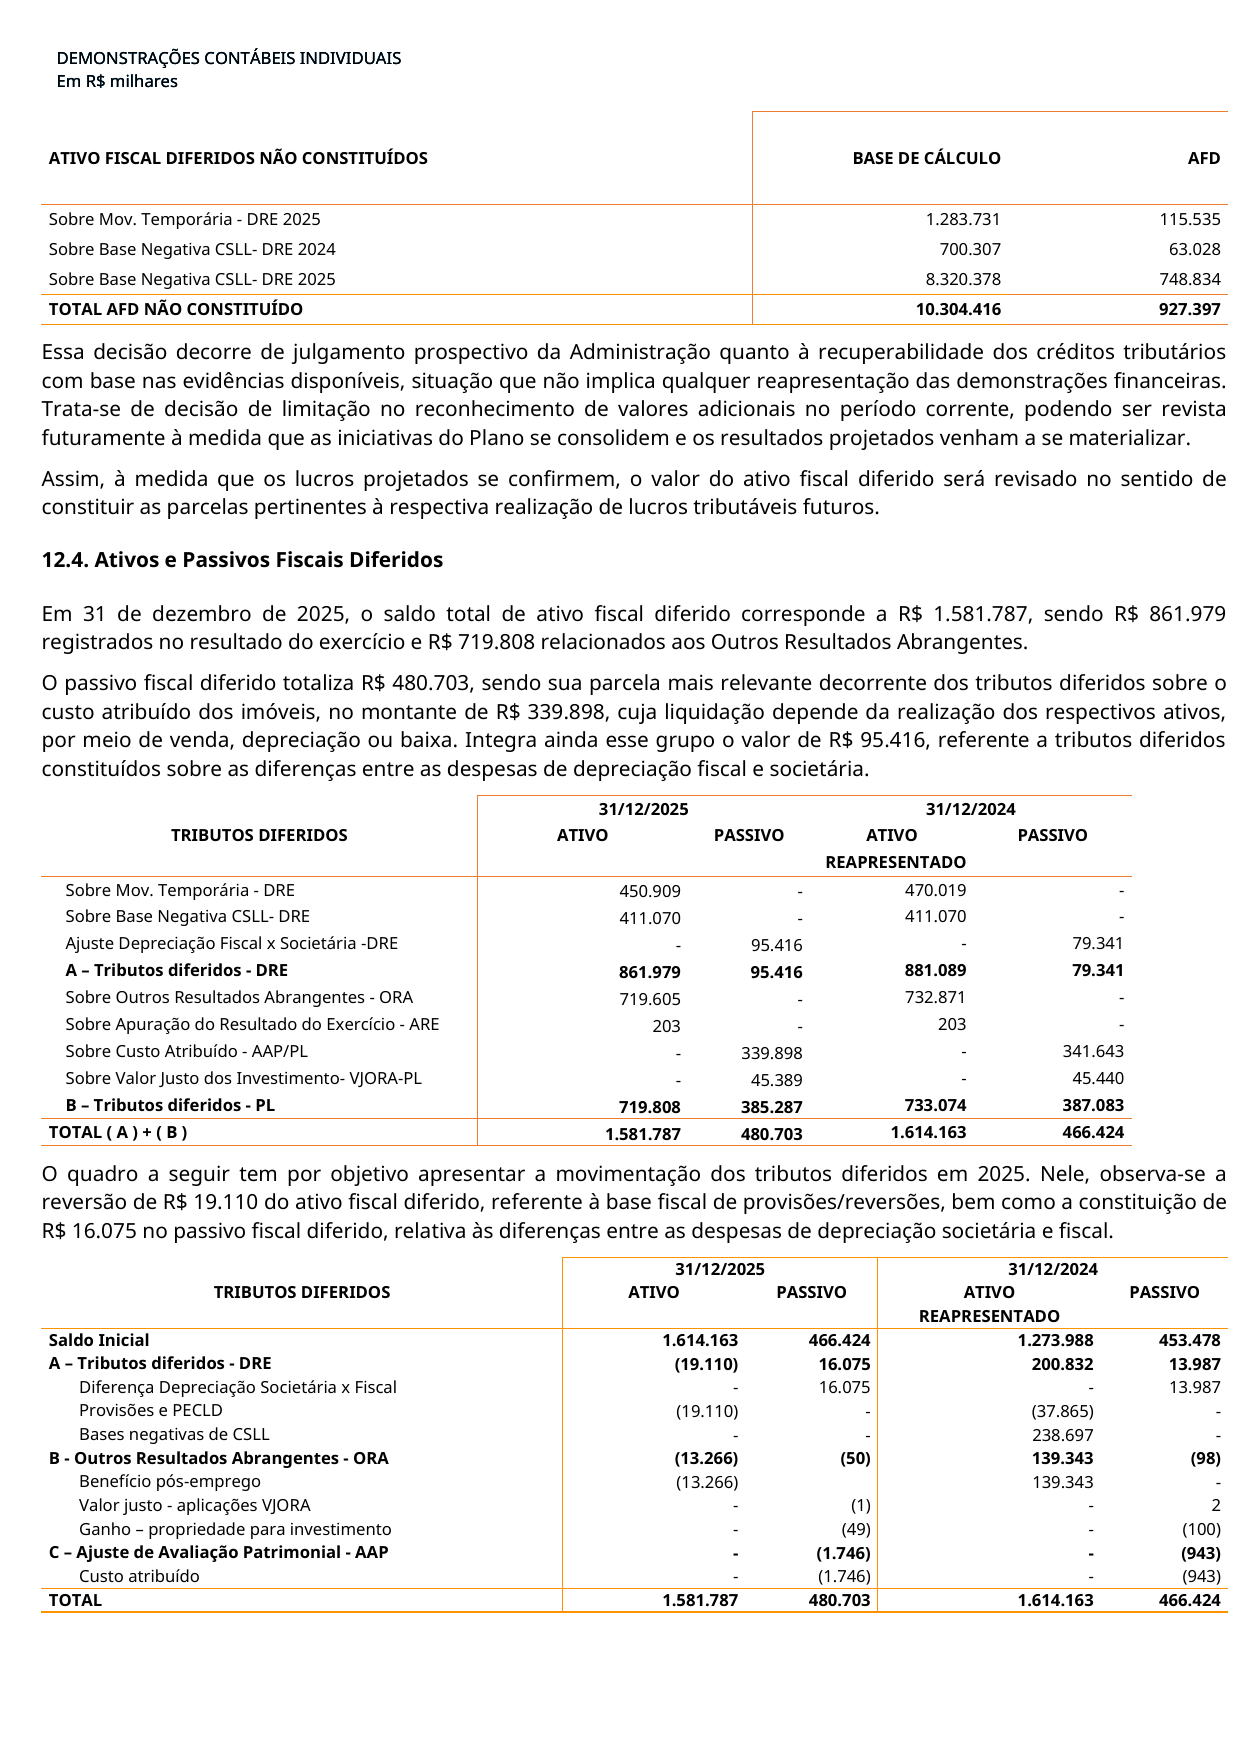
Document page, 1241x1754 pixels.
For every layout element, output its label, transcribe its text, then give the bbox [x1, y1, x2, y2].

table_cell - [688, 1010, 810, 1037]
table_header BASE DE CÁLCULO [753, 112, 1008, 204]
table_cell 341.643 [974, 1038, 1132, 1064]
table_cell - [745, 1399, 877, 1422]
table_header [41, 795, 477, 822]
table_cell B - Outros Resultados Abrangentes - ORA [41, 1446, 562, 1469]
table_cell 16.075 [745, 1351, 877, 1375]
table_header 31/12/2025 [563, 1258, 877, 1280]
table_cell - [745, 1422, 877, 1446]
table_cell 700.307 [753, 234, 1008, 264]
table_cell REAPRESENTADO [878, 1304, 1101, 1328]
table_cell 115.535 [1009, 205, 1228, 234]
text Essa decisão decorre de julgamento prospectivo da Administração quanto à recuperabilidade dos créditos tributários com base nas evidências disponíveis, situação que não implica qualquer reapresentação das demonstrações financeiras. Trata-se de decisão de limitação no reconhecimento de valores adicionais no período corrente, podendo ser revista futuramente à medida que as iniciativas do Plano se consolidem e os resultados projetados venham a se materializar. [41, 337, 1228, 451]
table_cell ATIVO [563, 1280, 745, 1304]
table_cell 203 [810, 1010, 974, 1037]
table_cell 1.273.988 [878, 1329, 1101, 1351]
table_cell ATIVO [810, 822, 974, 848]
table_cell REAPRESENTADO [810, 849, 974, 876]
table_cell 719.808 [478, 1091, 688, 1118]
table_cell [41, 849, 477, 876]
text O passivo fiscal diferido totaliza R$ 480.703, sendo sua parcela mais relevante decorrente dos tributos diferidos sobre o custo atribuído dos imóveis, no montante de R$ 339.898, cuja liquidação depende da realização dos respectivos ativos, por meio de venda, depreciação ou baixa. Integra ainda esse grupo o valor de R$ 95.416, referente a tributos diferidos constituídos sobre as diferenças entre as despesas de depreciação fiscal e societária. [41, 668, 1228, 782]
table_cell - [878, 1375, 1101, 1398]
table_cell 733.074 [810, 1091, 974, 1118]
table_cell B – Tributos diferidos - PL [41, 1091, 477, 1118]
table_cell 385.287 [688, 1091, 810, 1118]
table_cell 79.341 [974, 956, 1132, 983]
table_cell 1.581.787 [563, 1589, 745, 1611]
table_cell [478, 849, 688, 876]
table_cell ATIVO [878, 1280, 1101, 1304]
table_cell (100) [1101, 1517, 1228, 1540]
table_cell Sobre Outros Resultados Abrangentes - ORA [41, 984, 477, 1010]
table_cell TRIBUTOS DIFERIDOS [41, 1280, 562, 1304]
table_cell - [974, 1010, 1132, 1037]
table_cell Provisões e PECLD [41, 1399, 562, 1422]
table_cell (98) [1101, 1446, 1228, 1469]
table_cell 480.703 [745, 1589, 877, 1611]
table_cell [1101, 1304, 1228, 1328]
table_cell 2 [1101, 1493, 1228, 1517]
table_cell - [563, 1540, 745, 1564]
table_cell 719.605 [478, 984, 688, 1010]
table_cell 1.614.163 [563, 1329, 745, 1351]
table_cell 1.614.163 [878, 1589, 1101, 1611]
table_cell 470.019 [810, 877, 974, 902]
table_header 31/12/2024 [878, 1258, 1228, 1280]
table_cell 45.440 [974, 1064, 1132, 1091]
table_cell A – Tributos diferidos - DRE [41, 956, 477, 983]
table_cell [745, 1470, 877, 1493]
table_cell Custo atribuído [41, 1564, 562, 1588]
table_cell - [563, 1564, 745, 1588]
table_cell (943) [1101, 1564, 1228, 1588]
table_cell - [1101, 1399, 1228, 1422]
table_header AFD [1009, 112, 1228, 204]
table_cell 466.424 [974, 1119, 1132, 1145]
table_cell - [478, 1064, 688, 1091]
table_cell Diferença Depreciação Societária x Fiscal [41, 1375, 562, 1398]
subtitle Ativos e Passivos Fiscais Diferidos [41, 546, 1228, 574]
table_cell - [810, 1038, 974, 1064]
table_cell [974, 849, 1132, 876]
table_cell (1.746) [745, 1540, 877, 1564]
table_cell - [563, 1517, 745, 1540]
table_cell - [478, 930, 688, 956]
table_cell 95.416 [688, 956, 810, 983]
table_cell 466.424 [745, 1329, 877, 1351]
table_cell 466.424 [1101, 1589, 1228, 1611]
table_cell - [563, 1375, 745, 1398]
table_cell - [1101, 1422, 1228, 1446]
table_cell PASSIVO [974, 822, 1132, 848]
table_cell - [563, 1493, 745, 1517]
table_cell Sobre Mov. Temporária - DRE [41, 877, 477, 902]
table_cell - [688, 903, 810, 929]
text Assim, à medida que os lucros projetados se confirmem, o valor do ativo fiscal diferido será revisado no sentido de constituir as parcelas pertinentes à respectiva realização de lucros tributáveis futuros. [41, 464, 1228, 521]
table_cell 480.703 [688, 1119, 810, 1145]
table_cell (37.865) [878, 1399, 1101, 1422]
table_cell 453.478 [1101, 1329, 1228, 1351]
table_cell - [478, 1038, 688, 1064]
table_cell Benefício pós-emprego [41, 1470, 562, 1493]
table_cell 861.979 [478, 956, 688, 983]
table_cell 63.028 [1009, 234, 1228, 264]
text O quadro a seguir tem por objetivo apresentar a movimentação dos tributos diferidos em 2025. Nele, observa-se a reversão de R$ 19.110 do ativo fiscal diferido, referente à base fiscal de provisões/reversões, bem como a constituição de R$ 16.075 no passivo fiscal diferido, relativa às diferenças entre as despesas de depreciação societária e fiscal. [41, 1159, 1228, 1244]
table_cell (1) [745, 1493, 877, 1517]
table_cell - [810, 930, 974, 956]
table_cell [688, 849, 810, 876]
table_cell ATIVO [478, 822, 688, 848]
table_cell TOTAL ( A ) + ( B ) [41, 1119, 477, 1145]
table_cell 1.283.731 [753, 205, 1008, 234]
table_cell - [810, 1064, 974, 1091]
table_cell - [974, 903, 1132, 929]
table_cell 203 [478, 1010, 688, 1037]
table_cell 139.343 [878, 1446, 1101, 1469]
table_cell - [974, 984, 1132, 1010]
table_header 31/12/2024 [810, 796, 1132, 822]
table_cell PASSIVO [745, 1280, 877, 1304]
table_cell Sobre Base Negativa CSLL- DRE [41, 903, 477, 929]
table_cell 450.909 [478, 877, 688, 902]
table_cell - [688, 877, 810, 902]
table_cell - [1101, 1470, 1228, 1493]
table_cell (943) [1101, 1540, 1228, 1564]
table_cell 339.898 [688, 1038, 810, 1064]
table_cell - [878, 1517, 1101, 1540]
table_cell [41, 1304, 562, 1328]
table_cell Sobre Mov. Temporária - DRE 2025 [41, 205, 752, 234]
table_cell 1.614.163 [810, 1119, 974, 1145]
table_cell PASSIVO [1101, 1280, 1228, 1304]
table_cell 200.832 [878, 1351, 1101, 1375]
table_cell (19.110) [563, 1399, 745, 1422]
table_cell Valor justo - aplicações VJORA [41, 1493, 562, 1517]
table_cell 748.834 [1009, 264, 1228, 294]
table_cell 732.871 [810, 984, 974, 1010]
table_cell TOTAL [41, 1589, 562, 1611]
table_cell 411.070 [478, 903, 688, 929]
text Em 31 de dezembro de 2025, o saldo total de ativo fiscal diferido corresponde a R$ 1.581.787, sendo R$ 861.979 registrados no resultado do exercício e R$ 719.808 relacionados aos Outros Resultados Abrangentes. [41, 599, 1228, 656]
table_cell 79.341 [974, 930, 1132, 956]
table_cell - [878, 1493, 1101, 1517]
table_cell (1.746) [745, 1564, 877, 1588]
table_cell 95.416 [688, 930, 810, 956]
table_cell PASSIVO [688, 822, 810, 848]
table_cell 411.070 [810, 903, 974, 929]
table_cell 13.987 [1101, 1375, 1228, 1398]
table_cell TOTAL AFD NÃO CONSTITUÍDO [41, 295, 752, 324]
table_cell 45.389 [688, 1064, 810, 1091]
table_cell 881.089 [810, 956, 974, 983]
table_cell Sobre Base Negativa CSLL- DRE 2025 [41, 264, 752, 294]
table_cell (19.110) [563, 1351, 745, 1375]
table_cell 13.987 [1101, 1351, 1228, 1375]
table_cell - [974, 877, 1132, 902]
table_cell (13.266) [563, 1470, 745, 1493]
table_header [41, 1257, 562, 1280]
table_cell Ganho – propriedade para investimento [41, 1517, 562, 1540]
table_header ATIVO FISCAL DIFERIDOS NÃO CONSTITUÍDOS [41, 111, 752, 204]
table_cell 238.697 [878, 1422, 1101, 1446]
table_cell A – Tributos diferidos - DRE [41, 1351, 562, 1375]
table_cell 10.304.416 [753, 295, 1008, 324]
table_cell TRIBUTOS DIFERIDOS [41, 822, 477, 848]
table_cell (50) [745, 1446, 877, 1469]
table_cell C – Ajuste de Avaliação Patrimonial - AAP [41, 1540, 562, 1564]
table_cell (49) [745, 1517, 877, 1540]
table_header 31/12/2025 [478, 796, 810, 822]
table_cell Sobre Custo Atribuído - AAP/PL [41, 1038, 477, 1064]
table_cell 139.343 [878, 1470, 1101, 1493]
table_cell Sobre Apuração do Resultado do Exercício - ARE [41, 1010, 477, 1037]
table_cell 387.083 [974, 1091, 1132, 1118]
table_cell - [878, 1540, 1101, 1564]
table_cell Saldo Inicial [41, 1329, 562, 1351]
table_cell (13.266) [563, 1446, 745, 1469]
table_cell 16.075 [745, 1375, 877, 1398]
table_cell - [878, 1564, 1101, 1588]
table_cell 1.581.787 [478, 1119, 688, 1145]
table_cell Ajuste Depreciação Fiscal x Societária -DRE [41, 930, 477, 956]
table_cell - [688, 984, 810, 1010]
table_cell Sobre Valor Justo dos Investimento- VJORA-PL [41, 1064, 477, 1091]
table_cell [745, 1304, 877, 1328]
table_cell Sobre Base Negativa CSLL- DRE 2024 [41, 234, 752, 264]
table_cell [563, 1304, 745, 1328]
table_cell - [563, 1422, 745, 1446]
table_cell 8.320.378 [753, 264, 1008, 294]
table_cell Bases negativas de CSLL [41, 1422, 562, 1446]
table_cell 927.397 [1009, 295, 1228, 324]
